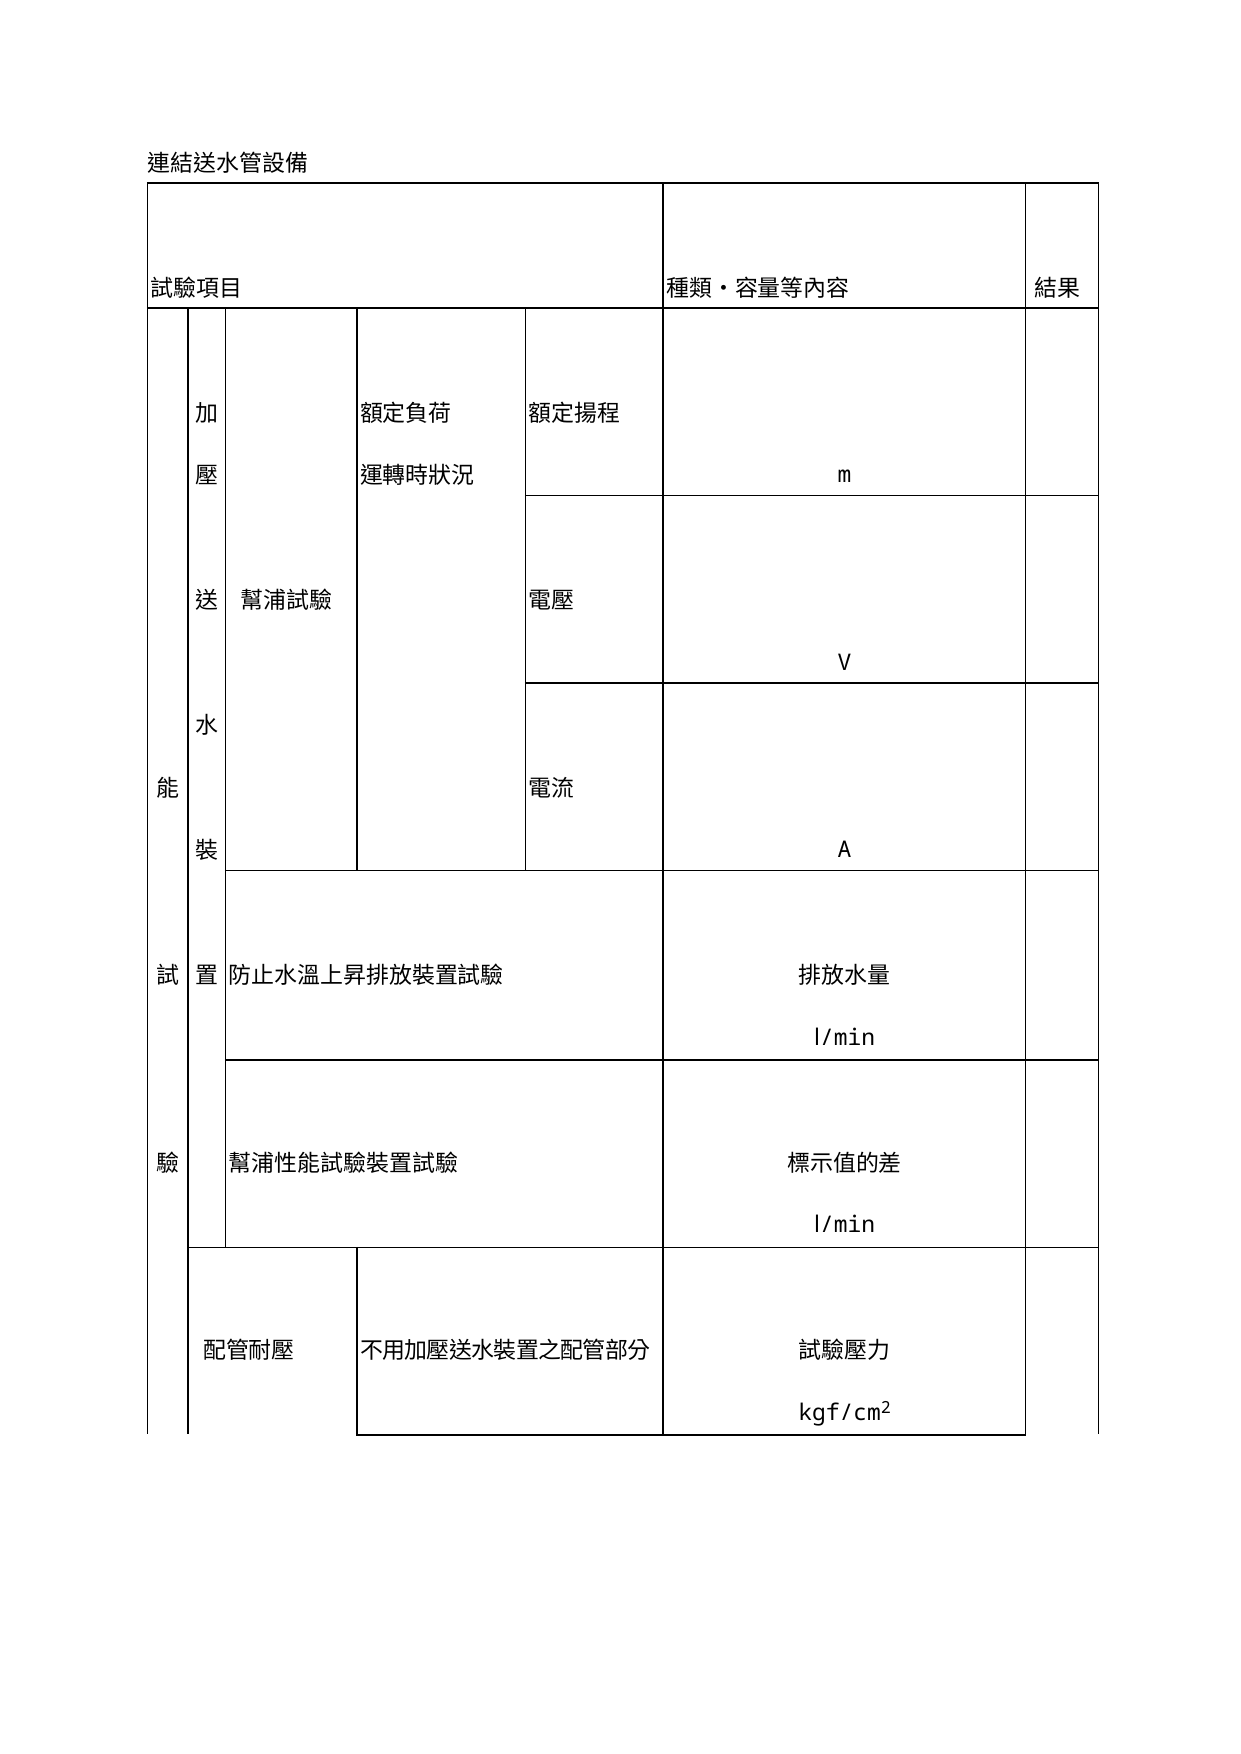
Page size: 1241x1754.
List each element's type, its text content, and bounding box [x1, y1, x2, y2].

table_cell 試驗壓力 kgf/cm2 [664, 1248, 1025, 1434]
table_cell [1026, 871, 1098, 1059]
table_cell [1026, 496, 1098, 682]
table_cell 加壓 送 水 裝 置 [189, 309, 225, 1247]
table_cell 驗 [148, 1059, 187, 1247]
table_cell [1026, 1061, 1098, 1247]
table_cell 幫浦試驗 [226, 495, 356, 682]
table_cell A [664, 684, 1025, 870]
table_cell 配管耐壓 [189, 1248, 356, 1434]
table_cell [148, 495, 187, 682]
table_cell 防止水溫上昇排放裝置試驗 [226, 871, 662, 1059]
table_cell 額定負荷 運轉時狀況 [358, 309, 525, 870]
table_cell 能 [148, 682, 187, 870]
table_cell 額定揚程 [526, 309, 662, 495]
table_cell 試 [148, 870, 187, 1059]
table_cell 電流 [526, 684, 662, 870]
table_cell [226, 309, 356, 495]
text 連結送水管設備 [148, 120, 1092, 182]
table_cell [148, 1247, 187, 1434]
table_cell 幫浦性能試驗裝置試驗 [226, 1061, 662, 1247]
table_cell [1026, 1248, 1098, 1434]
table_cell [148, 309, 187, 495]
table_cell m [664, 309, 1025, 495]
table_cell [1026, 684, 1098, 870]
table_cell V [664, 496, 1025, 682]
table_cell [226, 682, 356, 870]
table_cell 排放水量 l/min [664, 871, 1025, 1059]
table_cell 電壓 [526, 496, 662, 682]
table_cell 標示值的差 l/min [664, 1061, 1025, 1247]
table_header 種類‧容量等內容 [664, 184, 1025, 307]
table_cell 不用加壓送水裝置之配管部分 [358, 1248, 662, 1434]
table_cell [1026, 309, 1098, 495]
table_header 結果 [1026, 184, 1098, 307]
table_header 試驗項目 [148, 184, 662, 307]
